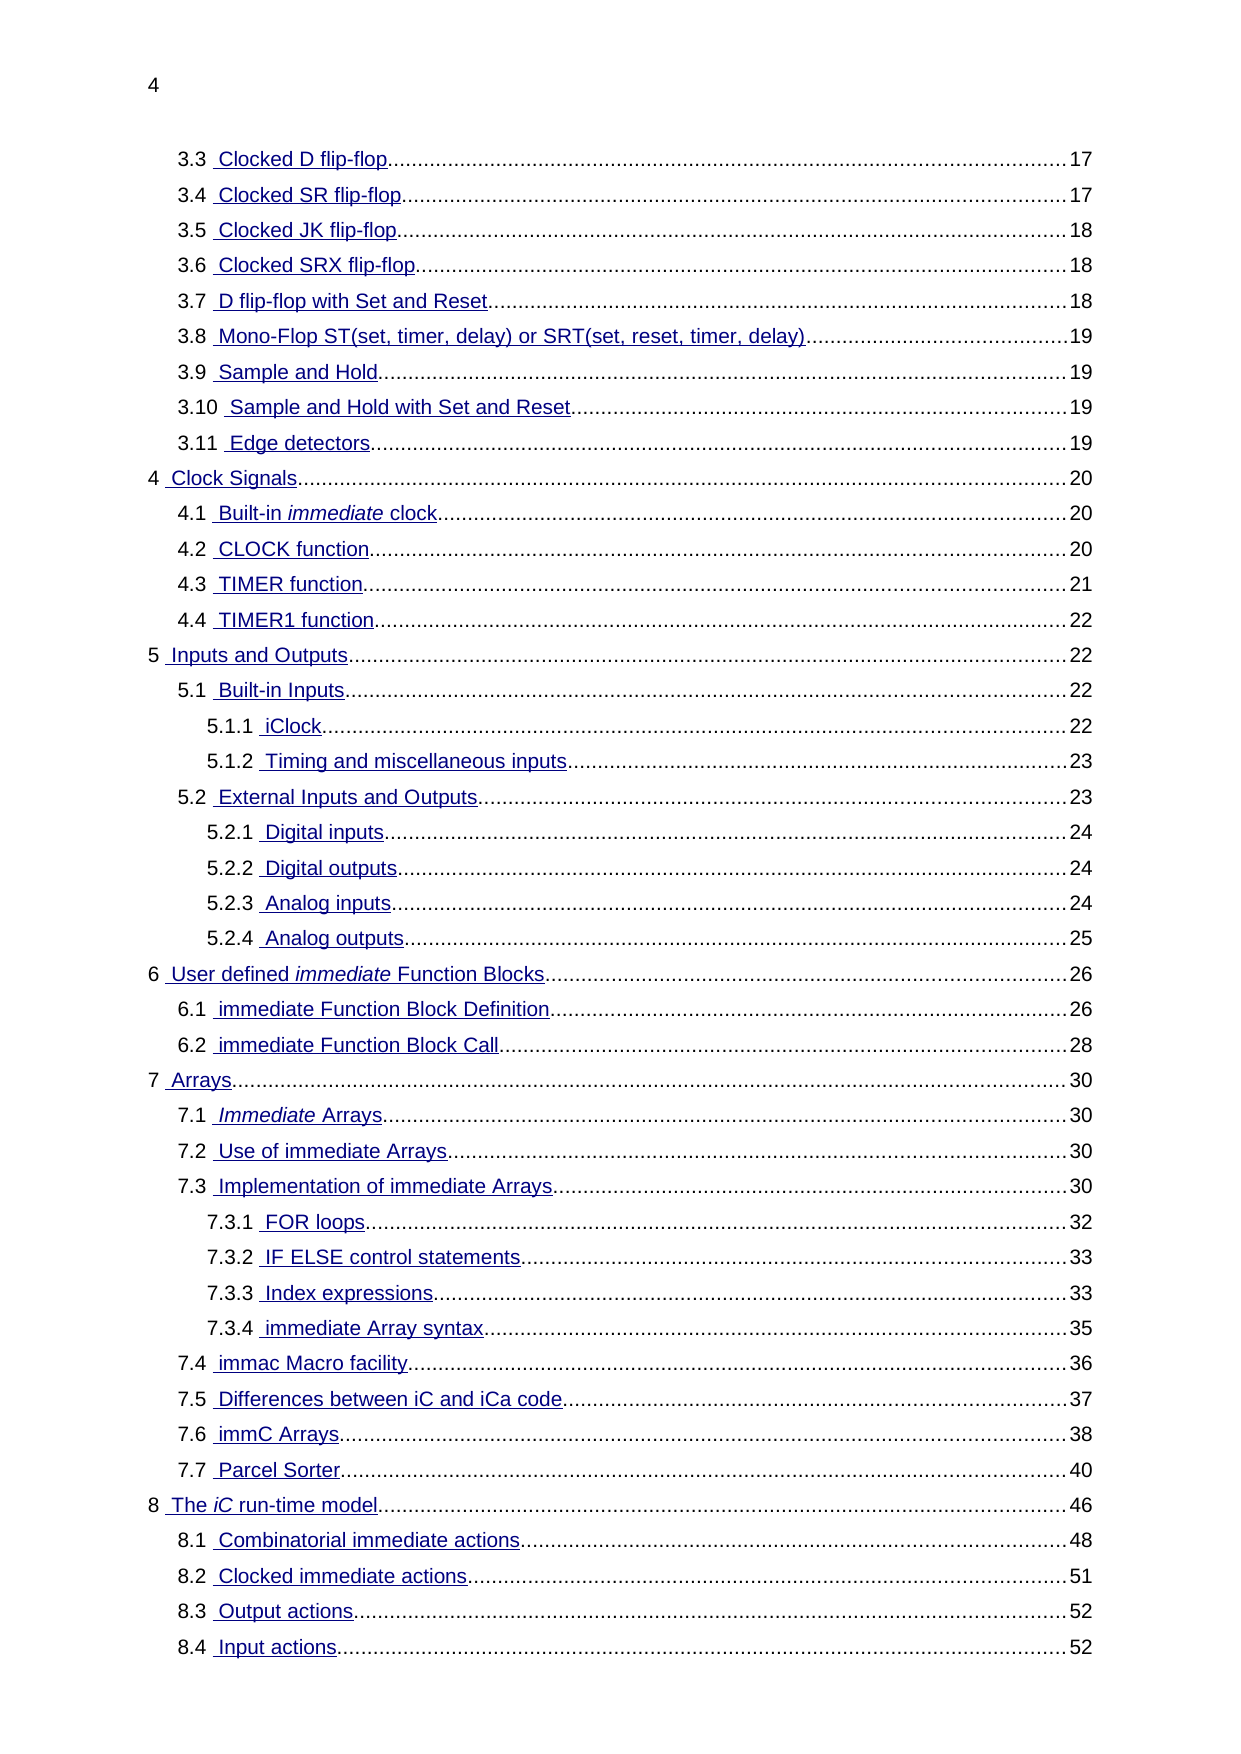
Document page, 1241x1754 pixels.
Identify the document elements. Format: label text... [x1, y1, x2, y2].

text 3.8 Mono-Flop ST(set, timer, delay) or SRT(set, reset, timer, delay) 19 [177, 325, 1092, 348]
text 3.4 Clocked SR flip-flop 17 [177, 183, 1092, 207]
text 4.4 TIMER1 function 22 [177, 608, 1092, 632]
text 7.3.2 IF ELSE control statements 33 [207, 1246, 1092, 1269]
text 7 Arrays 30 [148, 1068, 1092, 1092]
text 7.3.1 FOR loops 32 [207, 1210, 1092, 1234]
text 7.6 immC Arrays 38 [177, 1423, 1092, 1446]
text 6.2 immediate Function Block Call 28 [177, 1033, 1092, 1057]
text 8.4 Input actions 52 [177, 1635, 1092, 1659]
text 6 User defined immediate Function Blocks 26 [148, 962, 1092, 986]
text 4.3 TIMER function 21 [177, 573, 1092, 596]
text 3.10 Sample and Hold with Set and Reset 19 [177, 396, 1092, 419]
text 7.4 immac Macro facility 36 [177, 1352, 1092, 1376]
text 4.1 Built-in immediate clock 20 [177, 502, 1092, 526]
text 8.2 Clocked immediate actions 51 [177, 1564, 1092, 1588]
text 3.11 Edge detectors 19 [177, 431, 1092, 455]
text 5 Inputs and Outputs 22 [148, 643, 1092, 667]
text 5.2.3 Analog inputs 24 [207, 891, 1092, 915]
text 7.3.4 immediate Array syntax 35 [207, 1316, 1092, 1340]
text 5.1 Built-in Inputs 22 [177, 679, 1092, 703]
text 7.5 Differences between iC and iCa code 37 [177, 1387, 1092, 1411]
text 8 The iC run-time model 46 [148, 1493, 1092, 1517]
text 7.2 Use of immediate Arrays 30 [177, 1139, 1092, 1163]
text 6.1 immediate Function Block Definition 26 [177, 998, 1092, 1021]
text 5.1.1 iClock 22 [207, 714, 1092, 738]
text 4 Clock Signals 20 [148, 466, 1092, 490]
text 7.3 Implementation of immediate Arrays 30 [177, 1175, 1092, 1198]
text 3.6 Clocked SRX flip-flop 18 [177, 254, 1092, 278]
text 3.7 D flip-flop with Set and Reset 18 [177, 289, 1092, 313]
text 7.7 Parcel Sorter 40 [177, 1458, 1092, 1482]
text 7.1 Immediate Arrays 30 [177, 1104, 1092, 1128]
text 7.3.3 Index expressions 33 [207, 1281, 1092, 1305]
text 5.2.1 Digital inputs 24 [207, 821, 1092, 844]
text 5.2 External Inputs and Outputs 23 [177, 785, 1092, 809]
text 5.2.4 Analog outputs 25 [207, 927, 1092, 951]
text 3.3 Clocked D flip-flop 17 [177, 148, 1092, 171]
text 3.9 Sample and Hold 19 [177, 360, 1092, 384]
text 5.2.2 Digital outputs 24 [207, 856, 1092, 880]
text 3.5 Clocked JK flip-flop 18 [177, 218, 1092, 242]
text 4.2 CLOCK function 20 [177, 537, 1092, 561]
text 8.3 Output actions 52 [177, 1600, 1092, 1623]
text 5.1.2 Timing and miscellaneous inputs 23 [207, 750, 1092, 773]
text 8.1 Combinatorial immediate actions 48 [177, 1529, 1092, 1553]
